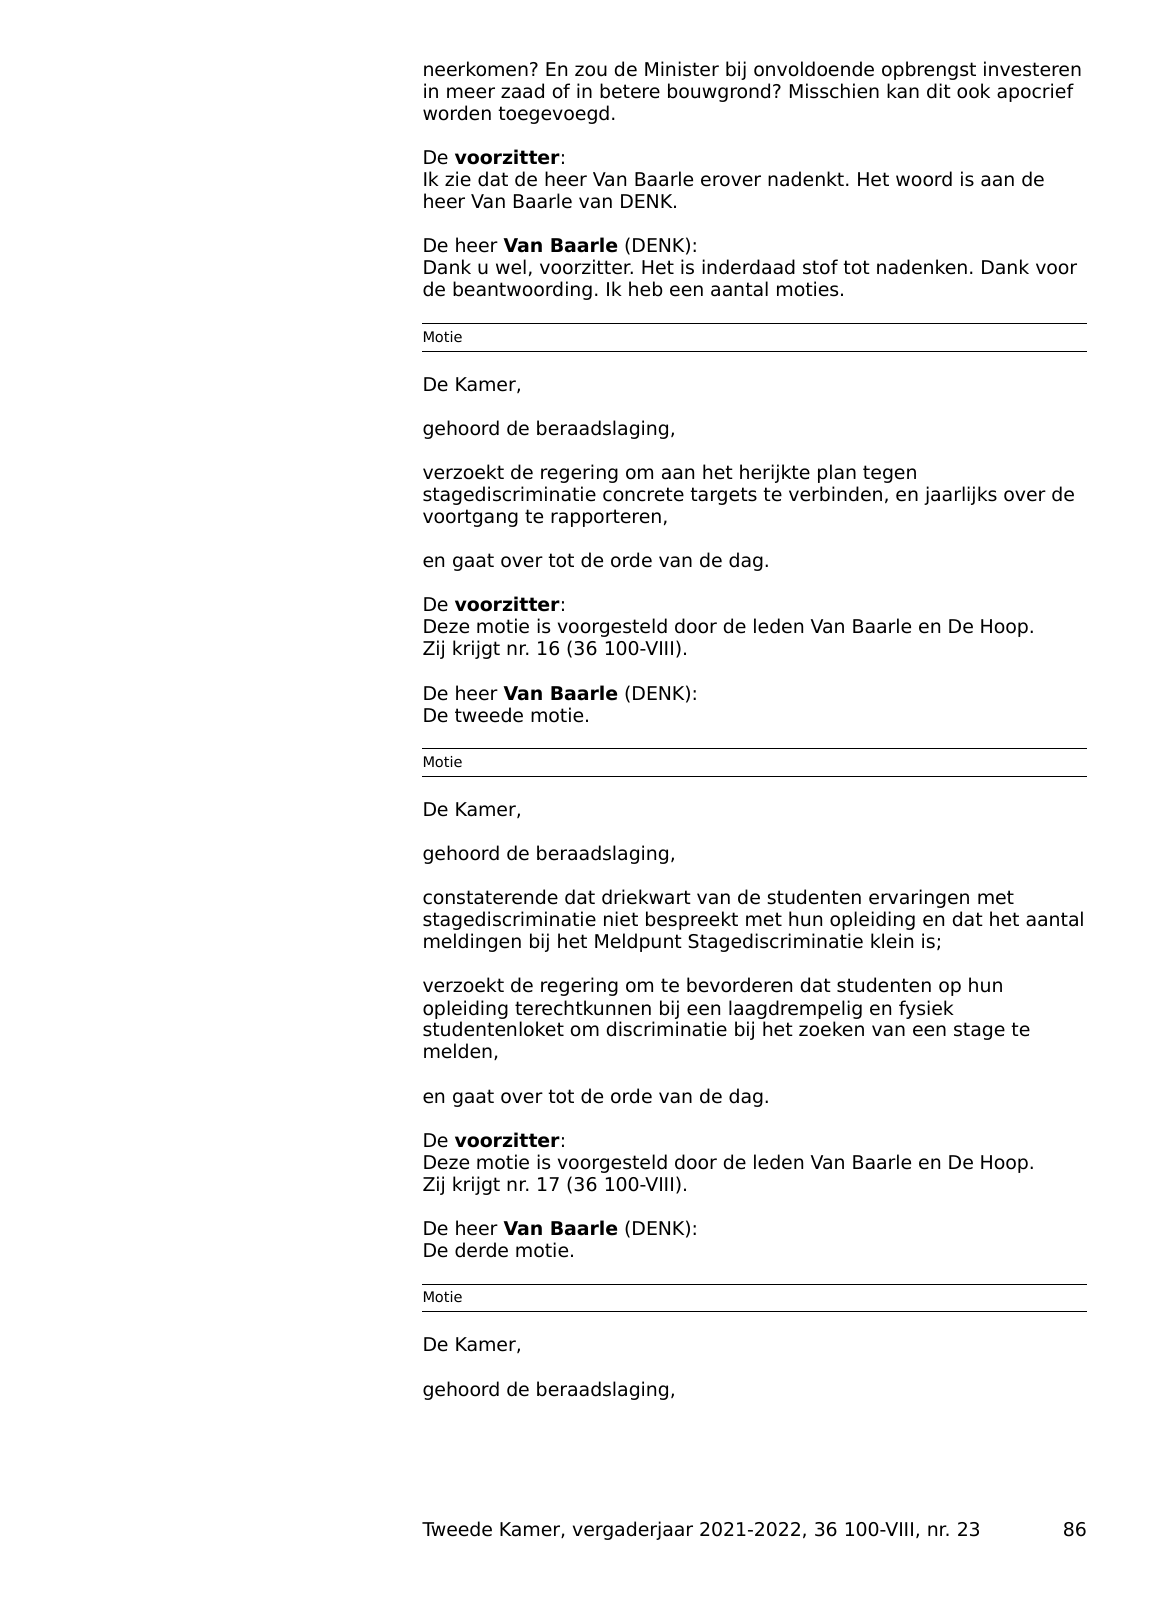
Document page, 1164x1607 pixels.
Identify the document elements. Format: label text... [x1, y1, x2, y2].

table_header Motie [422, 749, 1087, 776]
table_header Motie [422, 324, 1087, 351]
text constaterende dat driekwart van de studenten ervaringen met stagediscriminatie niet bespreekt met hun opleiding en dat het aantal meldingen bij het Meldpunt Stagediscriminatie klein is; [422, 887, 1087, 953]
text gehoord de beraadslaging, [422, 418, 1087, 440]
text Ik zie dat de heer Van Baarle erover nadenkt. Het woord is aan de heer Van Baarle van DENK. [422, 169, 1087, 213]
text De Kamer, [422, 799, 1087, 821]
text De Kamer, [422, 1334, 1087, 1356]
text De tweede motie. [422, 704, 1087, 726]
text Deze motie is voorgesteld door de leden Van Baarle en De Hoop. [422, 616, 1087, 638]
text De voorzitter: [422, 594, 1087, 616]
text neerkomen? En zou de Minister bij onvoldoende opbrengst investeren in meer zaad of in betere bouwgrond? Misschien kan dit ook apocrief worden toegevoegd. [422, 59, 1087, 125]
text Dank u wel, voorzitter. Het is inderdaad stof tot nadenken. Dank voor de beantwoording. Ik heb een aantal moties. [422, 257, 1087, 301]
text gehoord de beraadslaging, [422, 1378, 1087, 1400]
text Zij krijgt nr. 17 (36 100-VIII). [422, 1174, 1087, 1196]
text De heer Van Baarle (DENK): [422, 235, 1087, 257]
text De voorzitter: [422, 1130, 1087, 1152]
text verzoekt de regering om aan het herijkte plan tegen stagediscriminatie concrete targets te verbinden, en jaarlijks over de voortgang te rapporteren, [422, 462, 1087, 528]
text en gaat over tot de orde van de dag. [422, 1086, 1087, 1107]
table_header Motie [422, 1285, 1087, 1311]
text Zij krijgt nr. 16 (36 100-VIII). [422, 638, 1087, 660]
text gehoord de beraadslaging, [422, 843, 1087, 865]
text Deze motie is voorgesteld door de leden Van Baarle en De Hoop. [422, 1152, 1087, 1174]
text De Kamer, [422, 374, 1087, 396]
text verzoekt de regering om te bevorderen dat studenten op hun opleiding terechtkunnen bij een laagdrempelig en fysiek studentenloket om discriminatie bij het zoeken van een stage te melden, [422, 975, 1087, 1063]
text De heer Van Baarle (DENK): [422, 682, 1087, 704]
text De derde motie. [422, 1240, 1087, 1262]
text en gaat over tot de orde van de dag. [422, 550, 1087, 572]
text De heer Van Baarle (DENK): [422, 1218, 1087, 1240]
text De voorzitter: [422, 147, 1087, 169]
